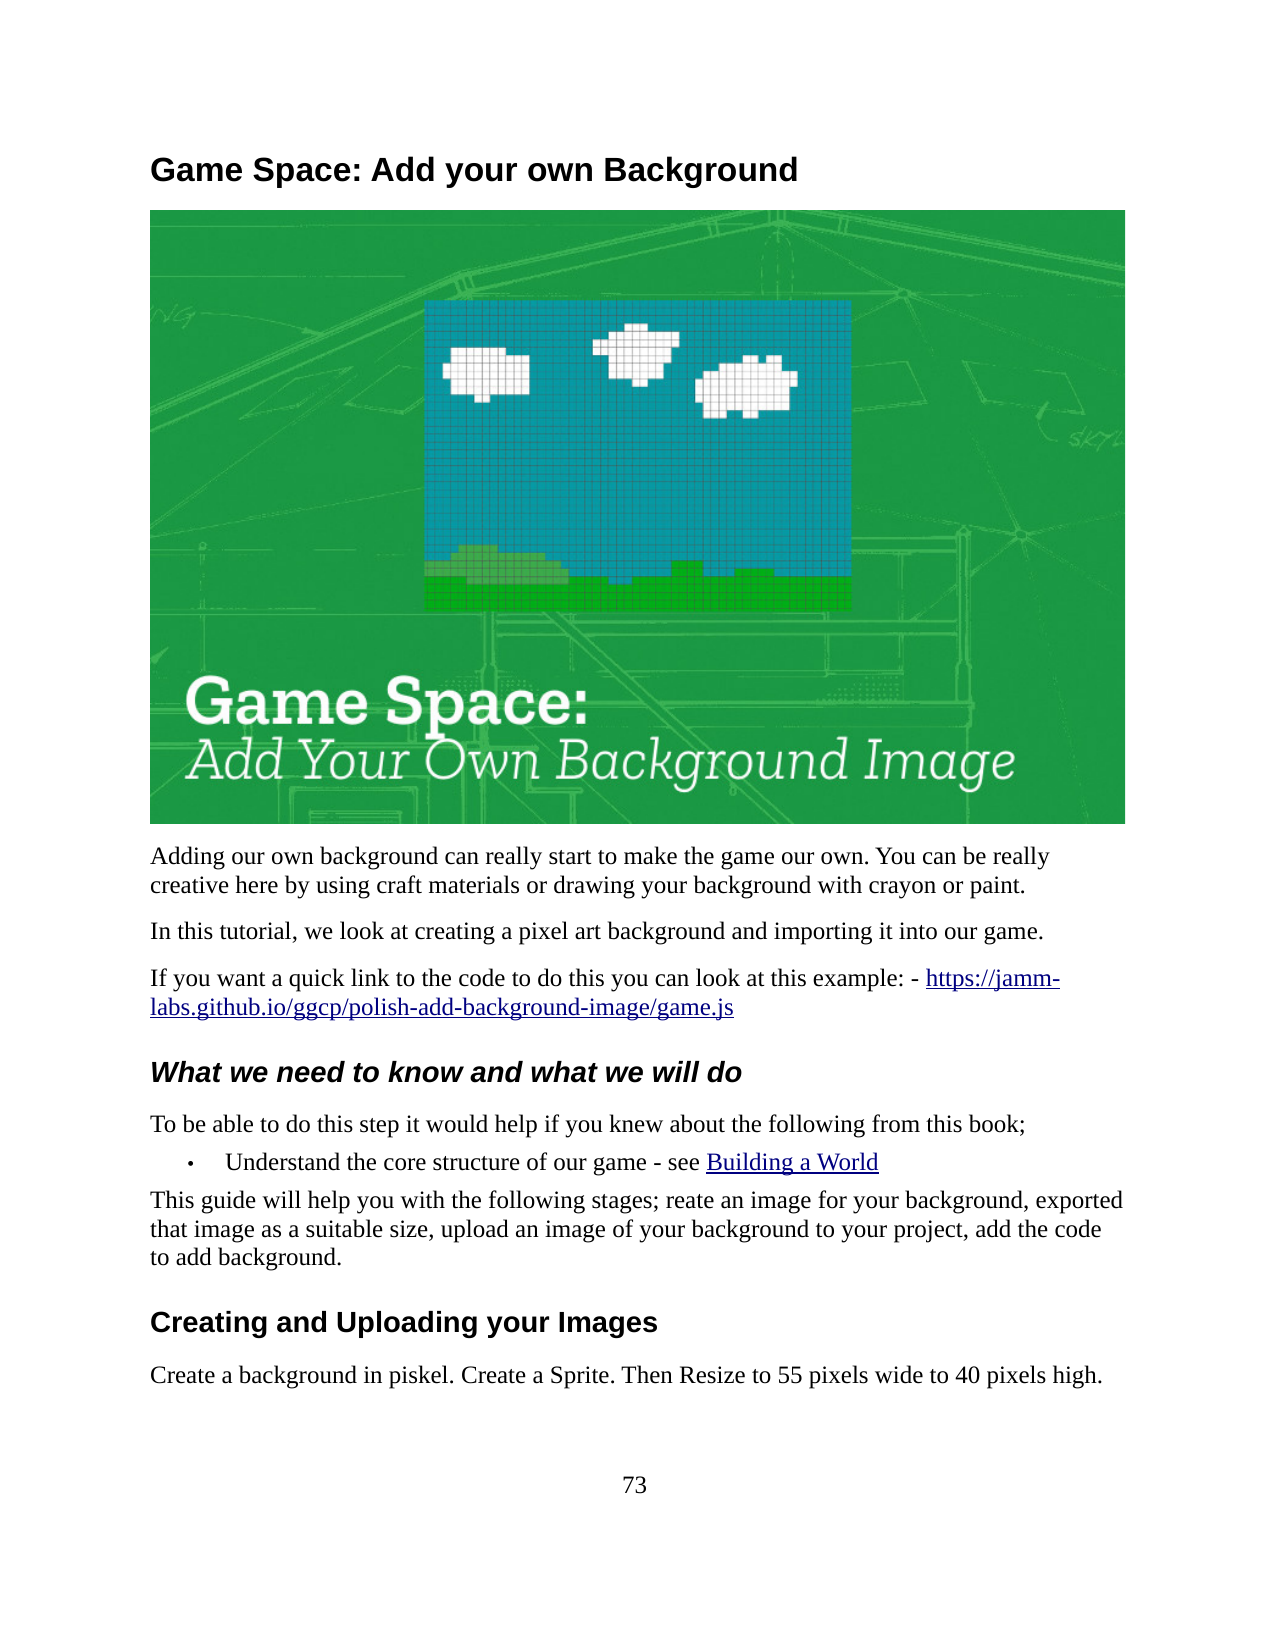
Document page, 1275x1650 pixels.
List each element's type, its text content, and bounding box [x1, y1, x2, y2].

text Adding our own background can really start to make the game our own. You can be really creative here by using craft materials or drawing your background with crayon or paint. [150, 841, 1125, 898]
subtitle Creating and Uploading your Images [150, 1305, 1125, 1339]
text Create a background in piskel. Create a Sprite. Then Resize to 55 pixels wide to 40 pixels high. [150, 1360, 1125, 1389]
text If you want a quick link to the code to do this you can look at this example: - https://jamm-labs.github.io/ggcp/polish-add-background-image/game.js [150, 963, 1125, 1021]
subtitle What we need to know and what we will do [150, 1054, 1125, 1088]
text This guide will help you with the following stages; reate an image for your background, exported that image as a suitable size, upload an image of your background to your project, add the code to add background. [150, 1185, 1125, 1271]
subtitle Game Space: Add your own Background [150, 150, 1125, 189]
text In this tutorial, we look at creating a pixel art background and importing it into our game. [150, 916, 1125, 945]
picture [150, 210, 1125, 824]
text To be able to do this step it would help if you knew about the following from this book; [150, 1109, 1125, 1138]
list Understand the core structure of our game - see Building a World [187, 1147, 1125, 1176]
